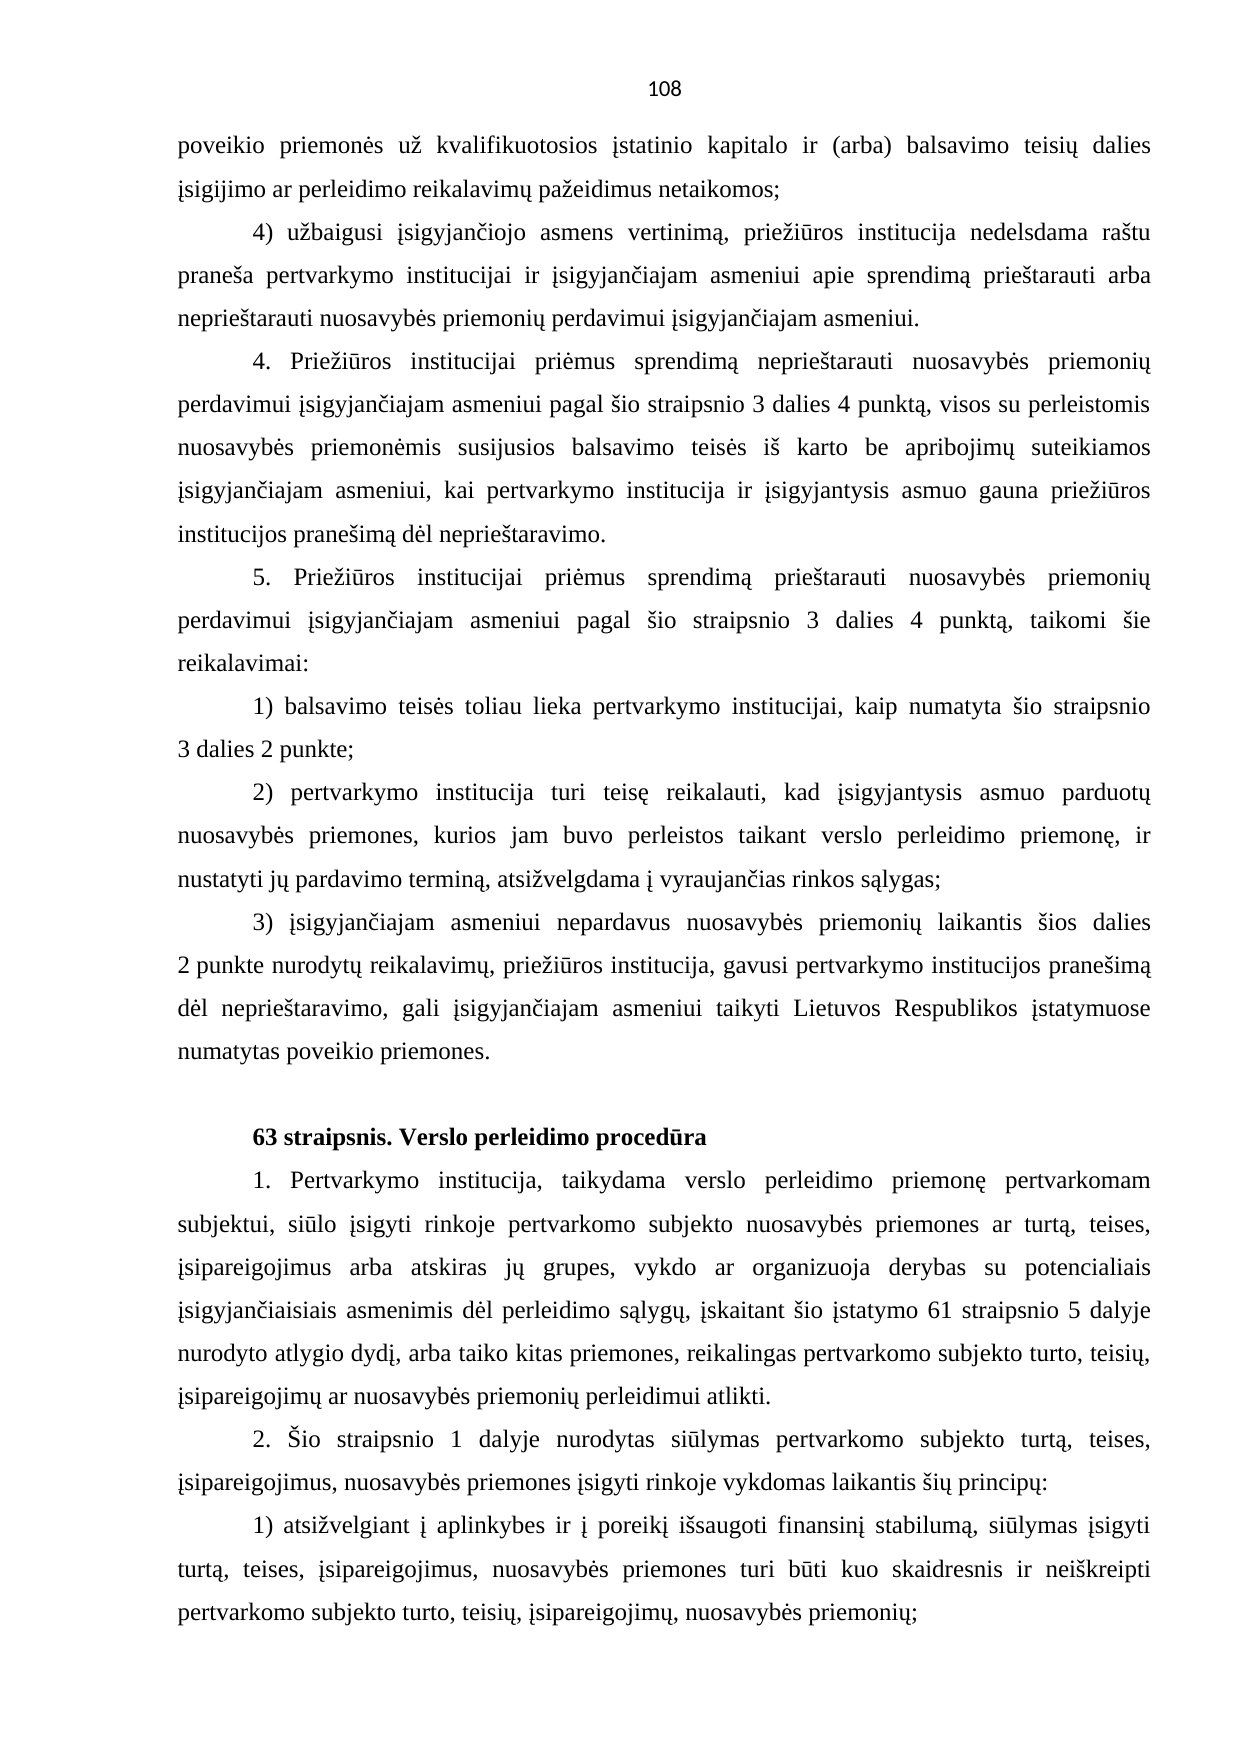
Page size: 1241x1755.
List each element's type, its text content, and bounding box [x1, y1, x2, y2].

text 2) pertvarkymo institucija turi teisę reikalauti, kad įsigyjantysis asmuo parduotų nuosavybės priemones, kurios jam buvo perleistos taikant verslo perleidimo priemonę, ir nustatyti jų pardavimo terminą, atsižvelgdama į vyraujančias rinkos sąlygas; [177, 777, 1152, 892]
text poveikio priemonės už kvalifikuotosios įstatinio kapitalo ir (arba) balsavimo teisių dalies įsigijimo ar perleidimo reikalavimų pažeidimus netaikomos; [177, 131, 1152, 202]
text 1. Pertvarkymo institucija, taikydama verslo perleidimo priemonę pertvarkomam subjektui, siūlo įsigyti rinkoje pertvarkomo subjekto nuosavybės priemones ar turtą, teises, įsipareigojimus arba atskiras jų grupes, vykdo ar organizuoja derybas su potencialiais įsigyjančiaisiais asmenimis dėl perleidimo sąlygų, įskaitant šio įstatymo 61 straipsnio 5 dalyje nurodyto atlygio dydį, arba taiko kitas priemones, reikalingas pertvarkomo subjekto turto, teisių, įsipareigojimų ar nuosavybės priemonių perleidimui atlikti. [177, 1166, 1152, 1410]
text 5. Priežiūros institucijai priėmus sprendimą prieštarauti nuosavybės priemonių perdavimui įsigyjančiajam asmeniui pagal šio straipsnio 3 dalies 4 punktą, taikomi šie reikalavimai: [177, 562, 1152, 677]
text 3) įsigyjančiajam asmeniui nepardavus nuosavybės priemonių laikantis šios dalies 2 punkte nurodytų reikalavimų, priežiūros institucija, gavusi pertvarkymo institucijos pranešimą dėl neprieštaravimo, gali įsigyjančiajam asmeniui taikyti Lietuvos Respublikos įstatymuose numatytas poveikio priemones. [177, 907, 1152, 1065]
text 4. Priežiūros institucijai priėmus sprendimą neprieštarauti nuosavybės priemonių perdavimui įsigyjančiajam asmeniui pagal šio straipsnio 3 dalies 4 punktą, visos su perleistomis nuosavybės priemonėmis susijusios balsavimo teisės iš karto be apribojimų suteikiamos įsigyjančiajam asmeniui, kai pertvarkymo institucija ir įsigyjantysis asmuo gauna priežiūros institucijos pranešimą dėl neprieštaravimo. [177, 346, 1152, 547]
text 1) balsavimo teisės toliau lieka pertvarkymo institucijai, kaip numatyta šio straipsnio 3 dalies 2 punkte; [177, 691, 1152, 763]
text 1) atsižvelgiant į aplinkybes ir į poreikį išsaugoti finansinį stabilumą, siūlymas įsigyti turtą, teises, įsipareigojimus, nuosavybės priemones turi būti kuo skaidresnis ir neiškreipti pertvarkomo subjekto turto, teisių, įsipareigojimų, nuosavybės priemonių; [177, 1511, 1152, 1626]
text 4) užbaigusi įsigyjančiojo asmens vertinimą, priežiūros institucija nedelsdama raštu praneša pertvarkymo institucijai ir įsigyjančiajam asmeniui apie sprendimą prieštarauti arba neprieštarauti nuosavybės priemonių perdavimui įsigyjančiajam asmeniui. [177, 217, 1152, 332]
text 63 straipsnis. Verslo perleidimo procedūra [177, 1122, 1152, 1151]
text 2. Šio straipsnio 1 dalyje nurodytas siūlymas pertvarkomo subjekto turtą, teises, įsipareigojimus, nuosavybės priemones įsigyti rinkoje vykdomas laikantis šių principų: [177, 1424, 1152, 1496]
